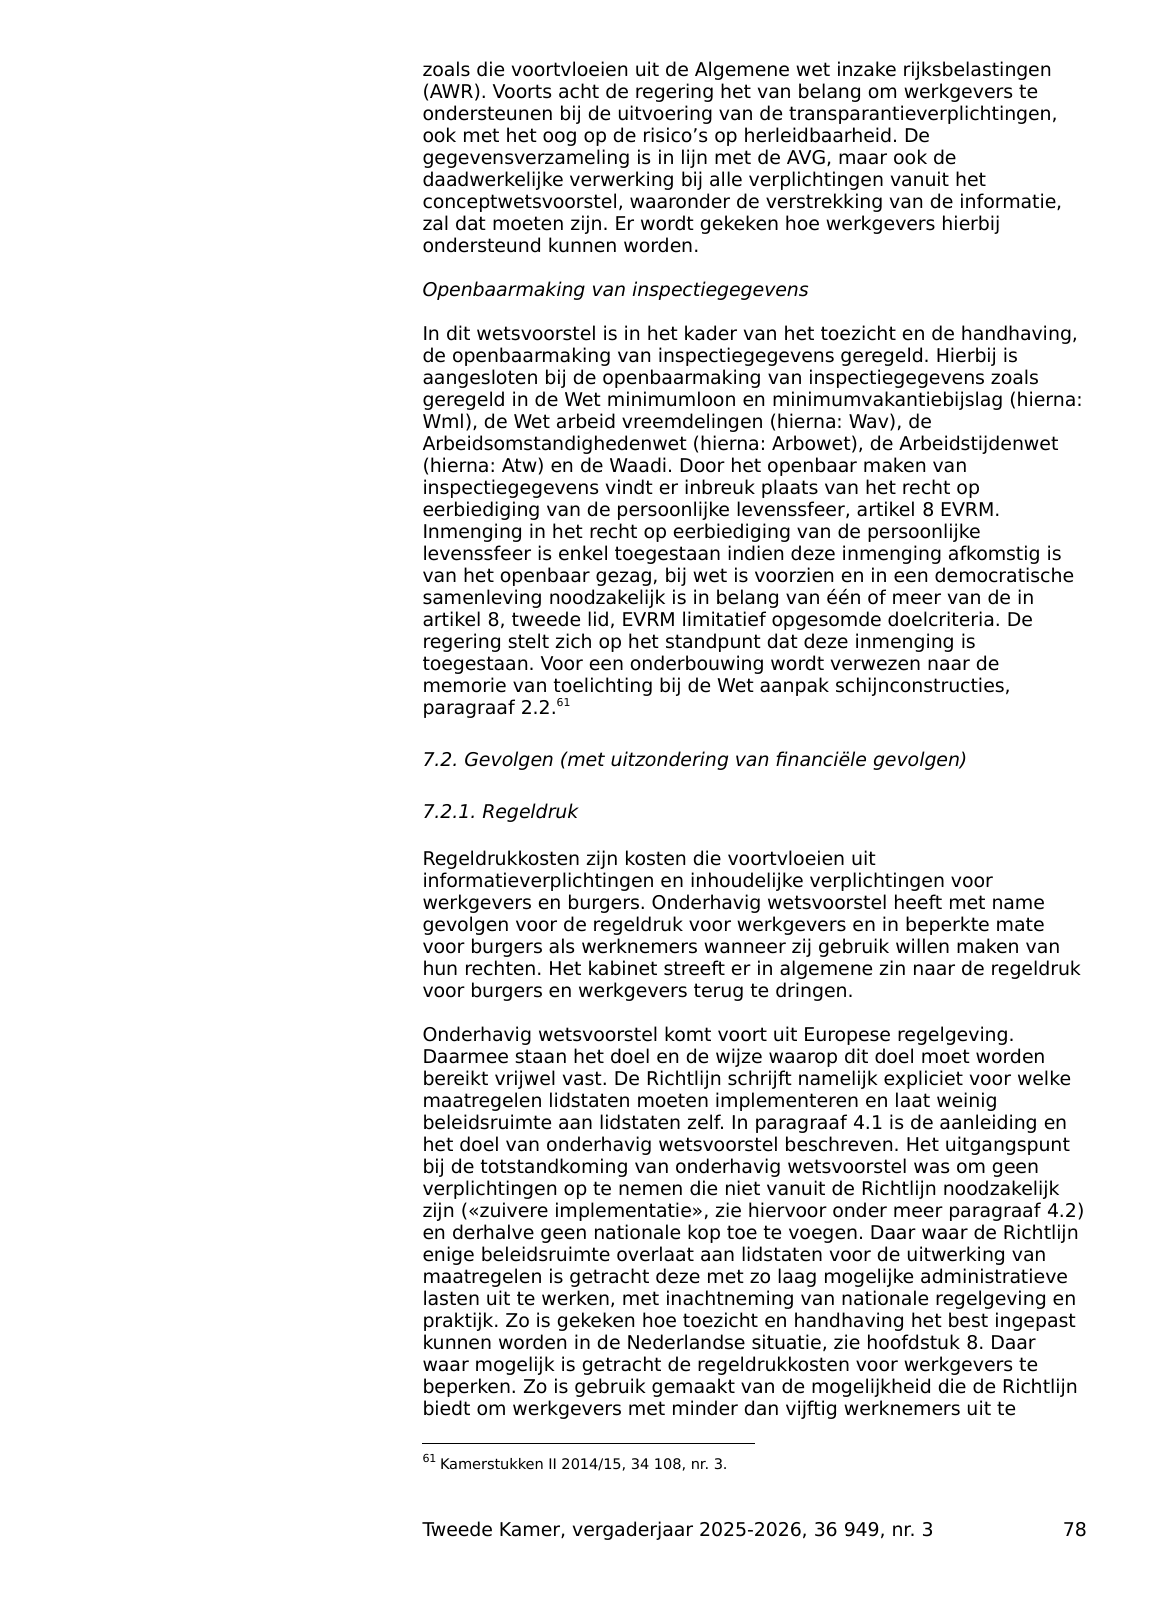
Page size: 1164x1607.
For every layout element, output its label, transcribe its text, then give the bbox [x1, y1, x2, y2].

text Kamerstukken II 2014/15, 34 108, nr. 3. [422, 1452, 1087, 1474]
text In dit wetsvoorstel is in het kader van het toezicht en de handhaving, de openbaarmaking van inspectiegegevens geregeld. Hierbij is aangesloten bij de openbaarmaking van inspectiegegevens zoals geregeld in de Wet minimumloon en minimumvakantiebijslag (hierna: Wml), de Wet arbeid vreemdelingen (hierna: Wav), de Arbeidsomstandighedenwet (hierna: Arbowet), de Arbeidstijdenwet (hierna: Atw) en de Waadi. Door het openbaar maken van inspectiegegevens vindt er inbreuk plaats van het recht op eerbiediging van de persoonlijke levenssfeer, artikel 8 EVRM. Inmenging in het recht op eerbiediging van de persoonlijke levenssfeer is enkel toegestaan indien deze inmenging afkomstig is van het openbaar gezag, bij wet is voorzien en in een democratische samenleving noodzakelijk is in belang van één of meer van de in artikel 8, tweede lid, EVRM limitatief opgesomde doelcriteria. De regering stelt zich op het standpunt dat deze inmenging is toegestaan. Voor een onderbouwing wordt verwezen naar de memorie van toelichting bij de Wet aanpak schijnconstructies, paragraaf 2.2. [422, 323, 1087, 719]
text zoals die voortvloeien uit de Algemene wet inzake rijksbelastingen (AWR). Voorts acht de regering het van belang om werkgevers te ondersteunen bij de uitvoering van de transparantieverplichtingen, ook met het oog op de risico’s op herleidbaarheid. De gegevensverzameling is in lijn met de AVG, maar ook de daadwerkelijke verwerking bij alle verplichtingen vanuit het conceptwetsvoorstel, waaronder de verstrekking van de informatie, zal dat moeten zijn. Er wordt gekeken hoe werkgevers hierbij ondersteund kunnen worden. [422, 59, 1087, 257]
text Regeldrukkosten zijn kosten die voortvloeien uit informatieverplichtingen en inhoudelijke verplichtingen voor werkgevers en burgers. Onderhavig wetsvoorstel heeft met name gevolgen voor de regeldruk voor werkgevers en in beperkte mate voor burgers als werknemers wanneer zij gebruik willen maken van hun rechten. Het kabinet streeft er in algemene zin naar de regeldruk voor burgers en werkgevers terug te dringen. [422, 848, 1087, 1002]
subtitle 7.2.1. Regeldruk [422, 801, 1087, 823]
subtitle 7.2. Gevolgen (met uitzondering van financiële gevolgen) [422, 749, 1087, 771]
subtitle Openbaarmaking van inspectiegegevens [422, 279, 1087, 301]
text Onderhavig wetsvoorstel komt voort uit Europese regelgeving. Daarmee staan het doel en de wijze waarop dit doel moet worden bereikt vrijwel vast. De Richtlijn schrijft namelijk expliciet voor welke maatregelen lidstaten moeten implementeren en laat weinig beleidsruimte aan lidstaten zelf. In paragraaf 4.1 is de aanleiding en het doel van onderhavig wetsvoorstel beschreven. Het uitgangspunt bij de totstandkoming van onderhavig wetsvoorstel was om geen verplichtingen op te nemen die niet vanuit de Richtlijn noodzakelijk zijn («zuivere implementatie», zie hiervoor onder meer paragraaf 4.2) en derhalve geen nationale kop toe te voegen. Daar waar de Richtlijn enige beleidsruimte overlaat aan lidstaten voor de uitwerking van maatregelen is getracht deze met zo laag mogelijke administratieve lasten uit te werken, met inachtneming van nationale regelgeving en praktijk. Zo is gekeken hoe toezicht en handhaving het best ingepast kunnen worden in de Nederlandse situatie, zie hoofdstuk 8. Daar waar mogelijk is getracht de regeldrukkosten voor werkgevers te beperken. Zo is gebruik gemaakt van de mogelijkheid die de Richtlijn biedt om werkgevers met minder dan vijftig werknemers uit te [422, 1024, 1087, 1419]
